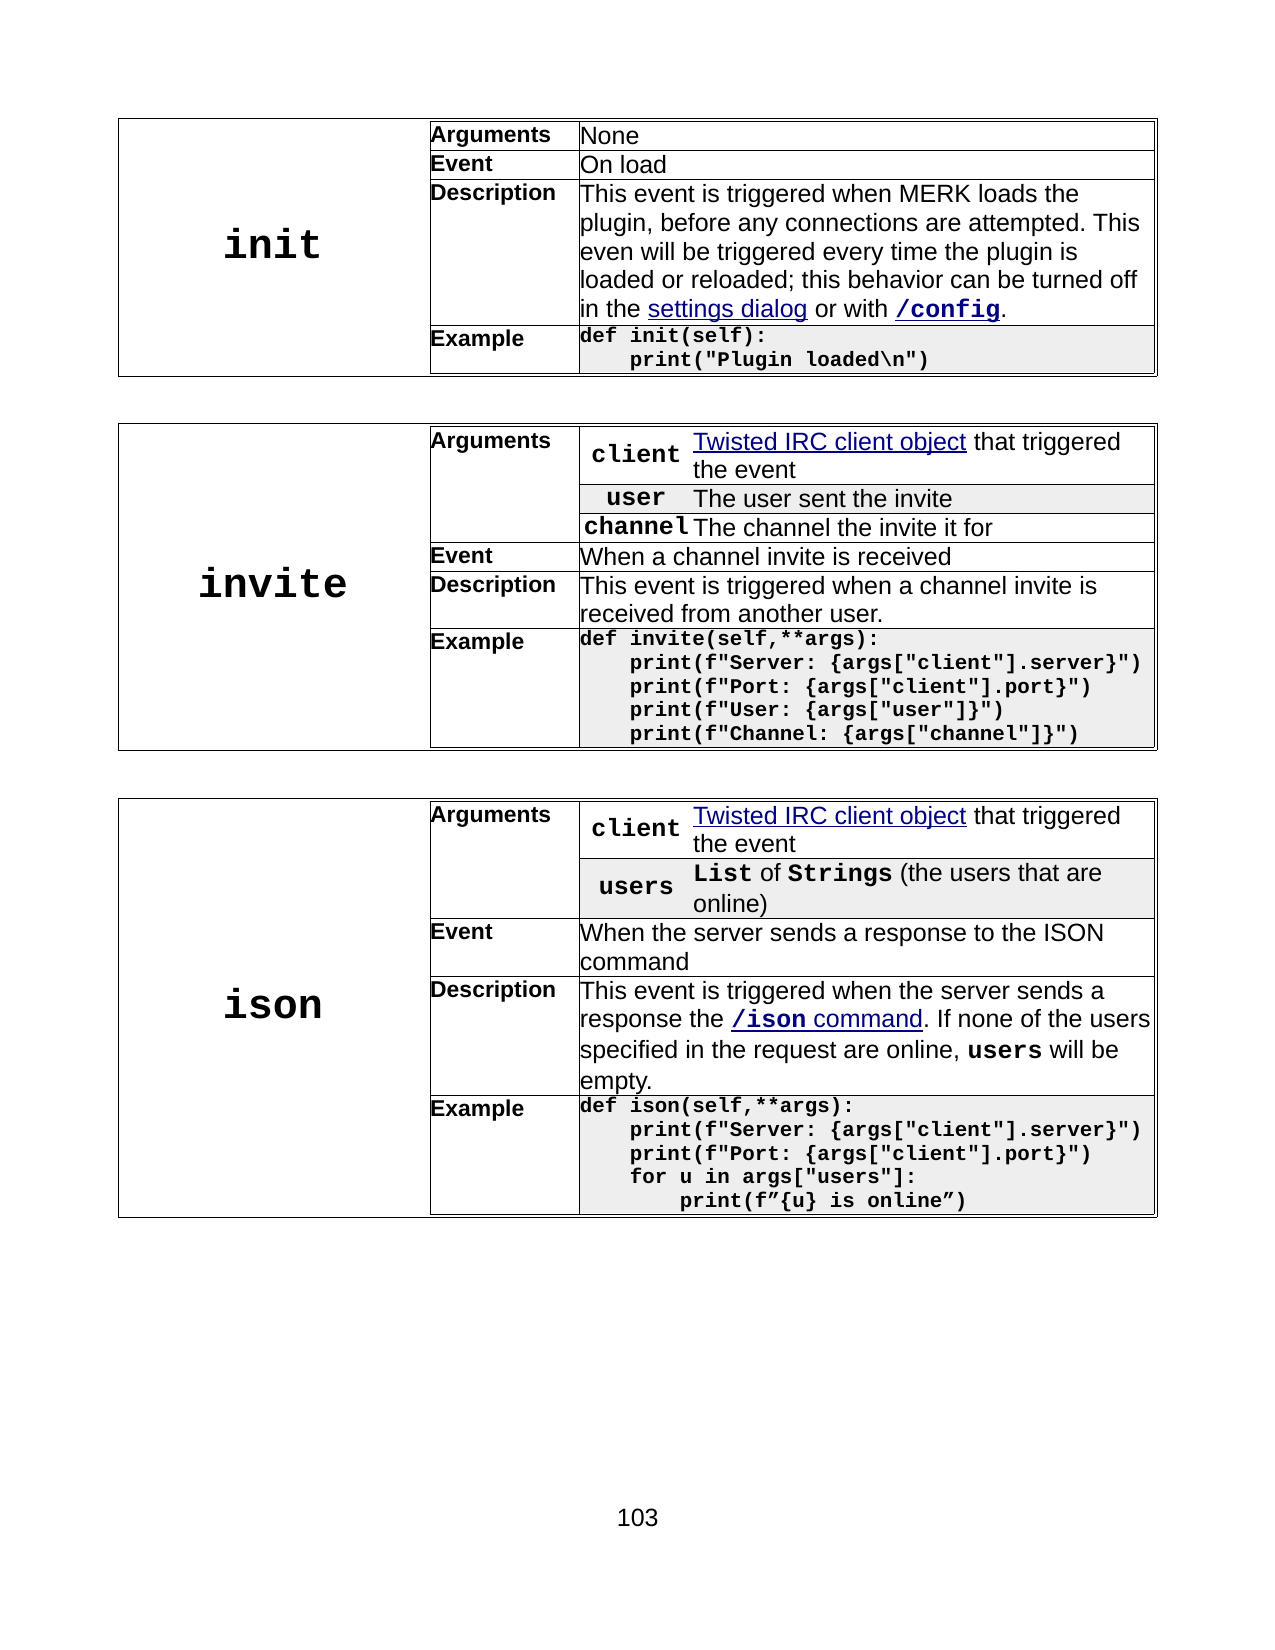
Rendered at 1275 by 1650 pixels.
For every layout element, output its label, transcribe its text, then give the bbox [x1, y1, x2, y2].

table_cell Description [431, 977, 579, 1095]
table_cell def init(self): print("Plugin loaded\n") [580, 326, 1154, 372]
table_cell Event [431, 919, 579, 976]
table_header invite [119, 424, 427, 750]
table_cell Example [431, 1096, 579, 1213]
table_header client [580, 802, 693, 858]
table_cell This event is triggered when the server sends a response the /ison command. If none of the users specified in the request are online, users will be empty. [580, 977, 1154, 1095]
table_cell user [580, 485, 693, 513]
table_cell Event [431, 543, 579, 571]
table_header Arguments [431, 122, 579, 150]
table_cell Example [431, 326, 579, 372]
table_cell This event is triggered when MERK loads the plugin, before any connections are attempted. This even will be triggered every time the plugin is loaded or reloaded; this behavior can be turned off in the settings dialog or with /config. [580, 180, 1154, 325]
table_cell channel [580, 514, 693, 542]
table_header Twisted IRC client object that triggered the event [693, 427, 1154, 484]
table_cell Event [431, 151, 579, 179]
table_header client [580, 427, 693, 484]
table_cell The channel the invite it for [693, 514, 1154, 542]
table_cell List of Strings (the users that are online) [693, 859, 1154, 918]
table_cell When the server sends a response to the ISON command [580, 919, 1154, 976]
table_header Twisted IRC client object that triggered the event [693, 802, 1154, 858]
table_cell On load [580, 151, 1154, 179]
table_header Arguments [431, 802, 579, 918]
table_header None [580, 122, 1154, 150]
table_cell users [580, 859, 693, 918]
table_header [427, 424, 1157, 750]
table_cell Description [431, 180, 579, 325]
table_cell Description [431, 572, 579, 628]
table_cell The user sent the invite [693, 485, 1154, 513]
table_cell Example [431, 629, 579, 747]
table_cell This event is triggered when a channel invite is received from another user. [580, 572, 1154, 628]
table_cell def invite(self,**args): print(f"Server: {args["client"].server}") print(f"Port: {args["client"].port}") print(f"User: {args["user"]}") print(f"Channel: {args["channel"]}") [580, 629, 1154, 747]
table_header init [119, 119, 427, 376]
table_cell def ison(self,**args): print(f"Server: {args["client"].server}") print(f"Port: {args["client"].port}") for u in args["users"]: print(f”{u} is online”) [580, 1096, 1154, 1213]
table_header Arguments [431, 427, 579, 542]
table_header [427, 799, 1157, 1217]
table_header ison [119, 799, 427, 1217]
table_header [427, 119, 1157, 376]
table_cell When a channel invite is received [580, 543, 1154, 571]
